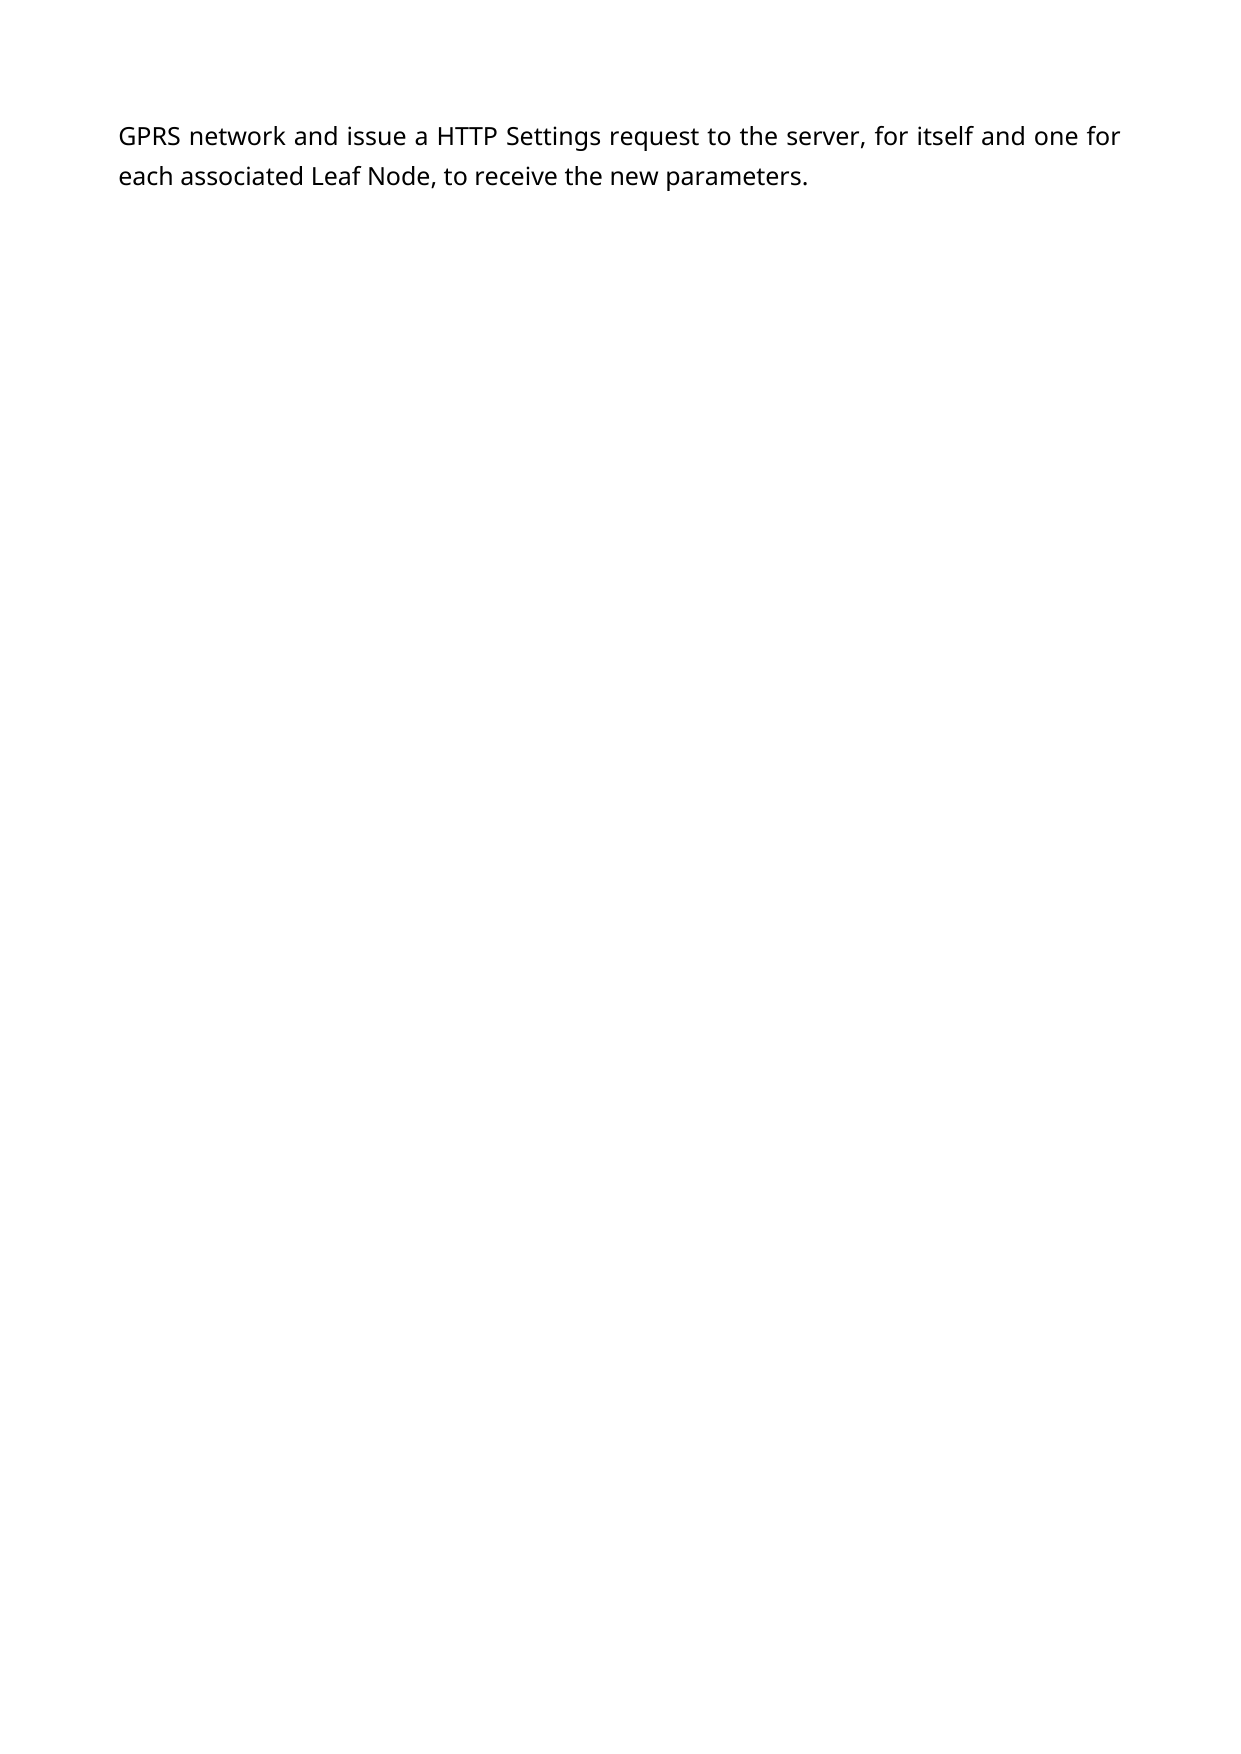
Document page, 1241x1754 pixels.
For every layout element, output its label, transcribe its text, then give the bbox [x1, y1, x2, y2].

text GPRS network and issue a HTTP Settings request to the server, for itself and one for each associated Leaf Node, to receive the new parameters. [118, 118, 1122, 193]
